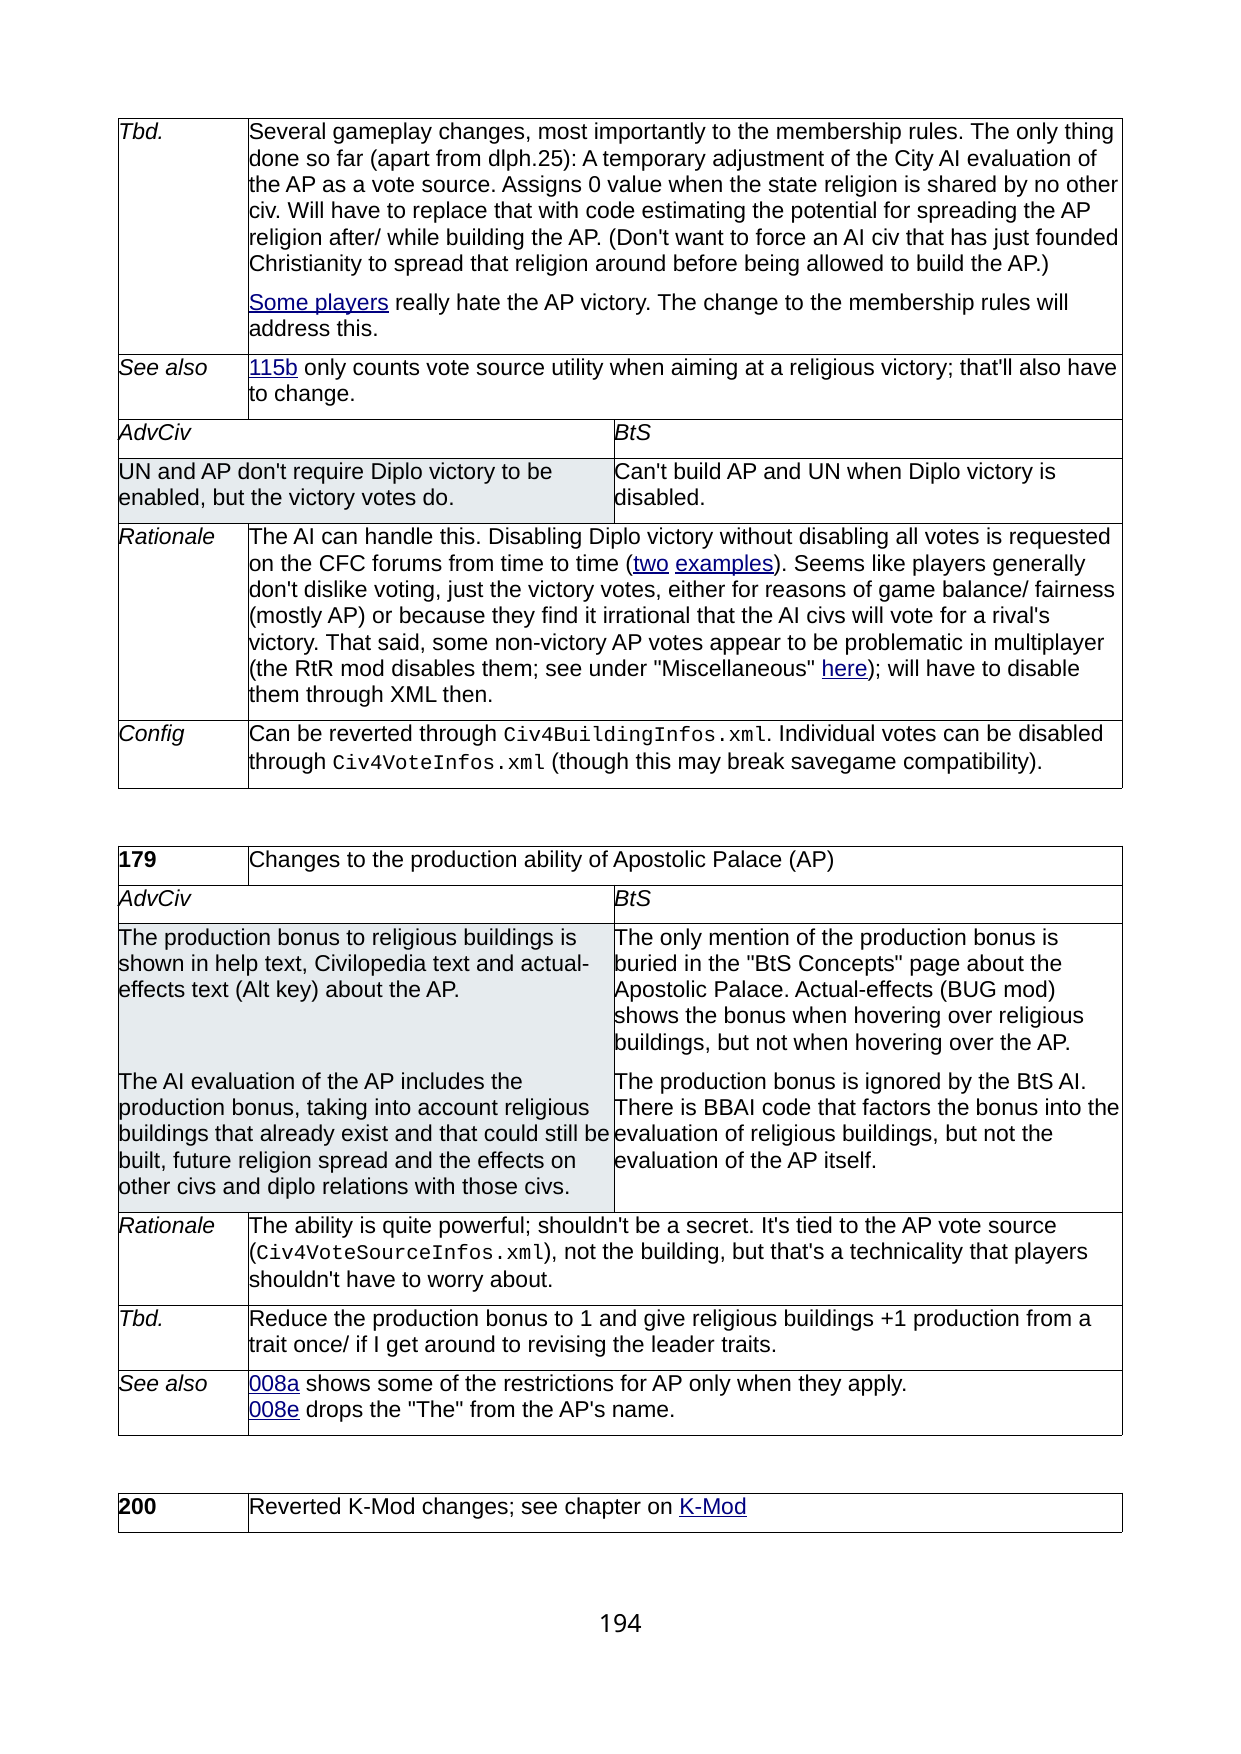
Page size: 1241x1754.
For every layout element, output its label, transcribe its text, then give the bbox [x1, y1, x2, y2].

table_cell Rationale [119, 1213, 248, 1305]
table_cell Reduce the production bonus to 1 and give religious buildings +1 production from a trait once/ if I get around to revising the leader traits. [249, 1306, 1122, 1370]
table_cell Can't build AP and UN when Diplo victory is disabled. [615, 459, 1122, 523]
table_cell Tbd. [119, 1306, 248, 1370]
table_header 179 [119, 847, 248, 884]
table_cell 115b only counts vote source utility when aiming at a religious victory; that'll also have to change. [249, 355, 1122, 419]
table_cell 008a shows some of the restrictions for AP only when they apply. 008e drops the "The" from the AP's name. [249, 1371, 1122, 1435]
table_cell BtS [615, 886, 1122, 923]
table_cell See also [119, 355, 248, 419]
table_header Reverted K-Mod changes; see chapter on K-Mod [249, 1494, 1122, 1532]
table_cell See also [119, 1371, 248, 1435]
table_header Changes to the production ability of Apostolic Palace (AP) [249, 847, 1122, 884]
table_cell The only mention of the production bonus is buried in the "BtS Concepts" page about the Apostolic Palace. Actual-effects (BUG mod) shows the bonus when hovering over religious buildings, but not when hovering over the AP. The production bonus is ignored by the BtS AI. There is BBAI code that factors the bonus into the evaluation of religious buildings, but not the evaluation of the AP itself. [615, 924, 1122, 1212]
table_cell Can be reverted through Civ4BuildingInfos.xml. Individual votes can be disabled through Civ4VoteInfos.xml (though this may break savegame compatibility). [249, 721, 1122, 788]
table_cell AdvCiv [119, 886, 614, 923]
table_cell The ability is quite powerful; shouldn't be a secret. It's tied to the AP vote source (Civ4VoteSourceInfos.xml), not the building, but that's a technicality that players shouldn't have to worry about. [249, 1213, 1122, 1305]
table_cell Rationale [119, 524, 248, 720]
table_cell Tbd. [119, 119, 248, 354]
table_cell AdvCiv [119, 420, 614, 458]
table_cell UN and AP don't require Diplo victory to be enabled, but the victory votes do. [119, 459, 614, 523]
table_cell BtS [615, 420, 1122, 458]
table_cell The production bonus to religious buildings is shown in help text, Civilopedia text and actual-effects text (Alt key) about the AP. The AI evaluation of the AP includes the production bonus, taking into account religious buildings that already exist and that could still be built, future religion spread and the effects on other civs and diplo relations with those civs. [119, 924, 614, 1212]
table_header 200 [119, 1494, 248, 1532]
table_cell The AI can handle this. Disabling Diplo victory without disabling all votes is requested on the CFC forums from time to time (two examples). Seems like players generally don't dislike voting, just the victory votes, either for reasons of game balance/ fairness (mostly AP) or because they find it irrational that the AI civs will vote for a rival's victory. That said, some non-victory AP votes appear to be problematic in multiplayer (the RtR mod disables them; see under "Miscellaneous" here); will have to disable them through XML then. [249, 524, 1122, 720]
table_cell Config [119, 721, 248, 788]
table_cell Several gameplay changes, most importantly to the membership rules. The only thing done so far (apart from dlph.25): A temporary adjustment of the City AI evaluation of the AP as a vote source. Assigns 0 value when the state religion is shared by no other civ. Will have to replace that with code estimating the potential for spreading the AP religion after/ while building the AP. (Don't want to force an AI civ that has just founded Christianity to spread that religion around before being allowed to build the AP.) Some players really hate the AP victory. The change to the membership rules will address this. [249, 119, 1122, 354]
